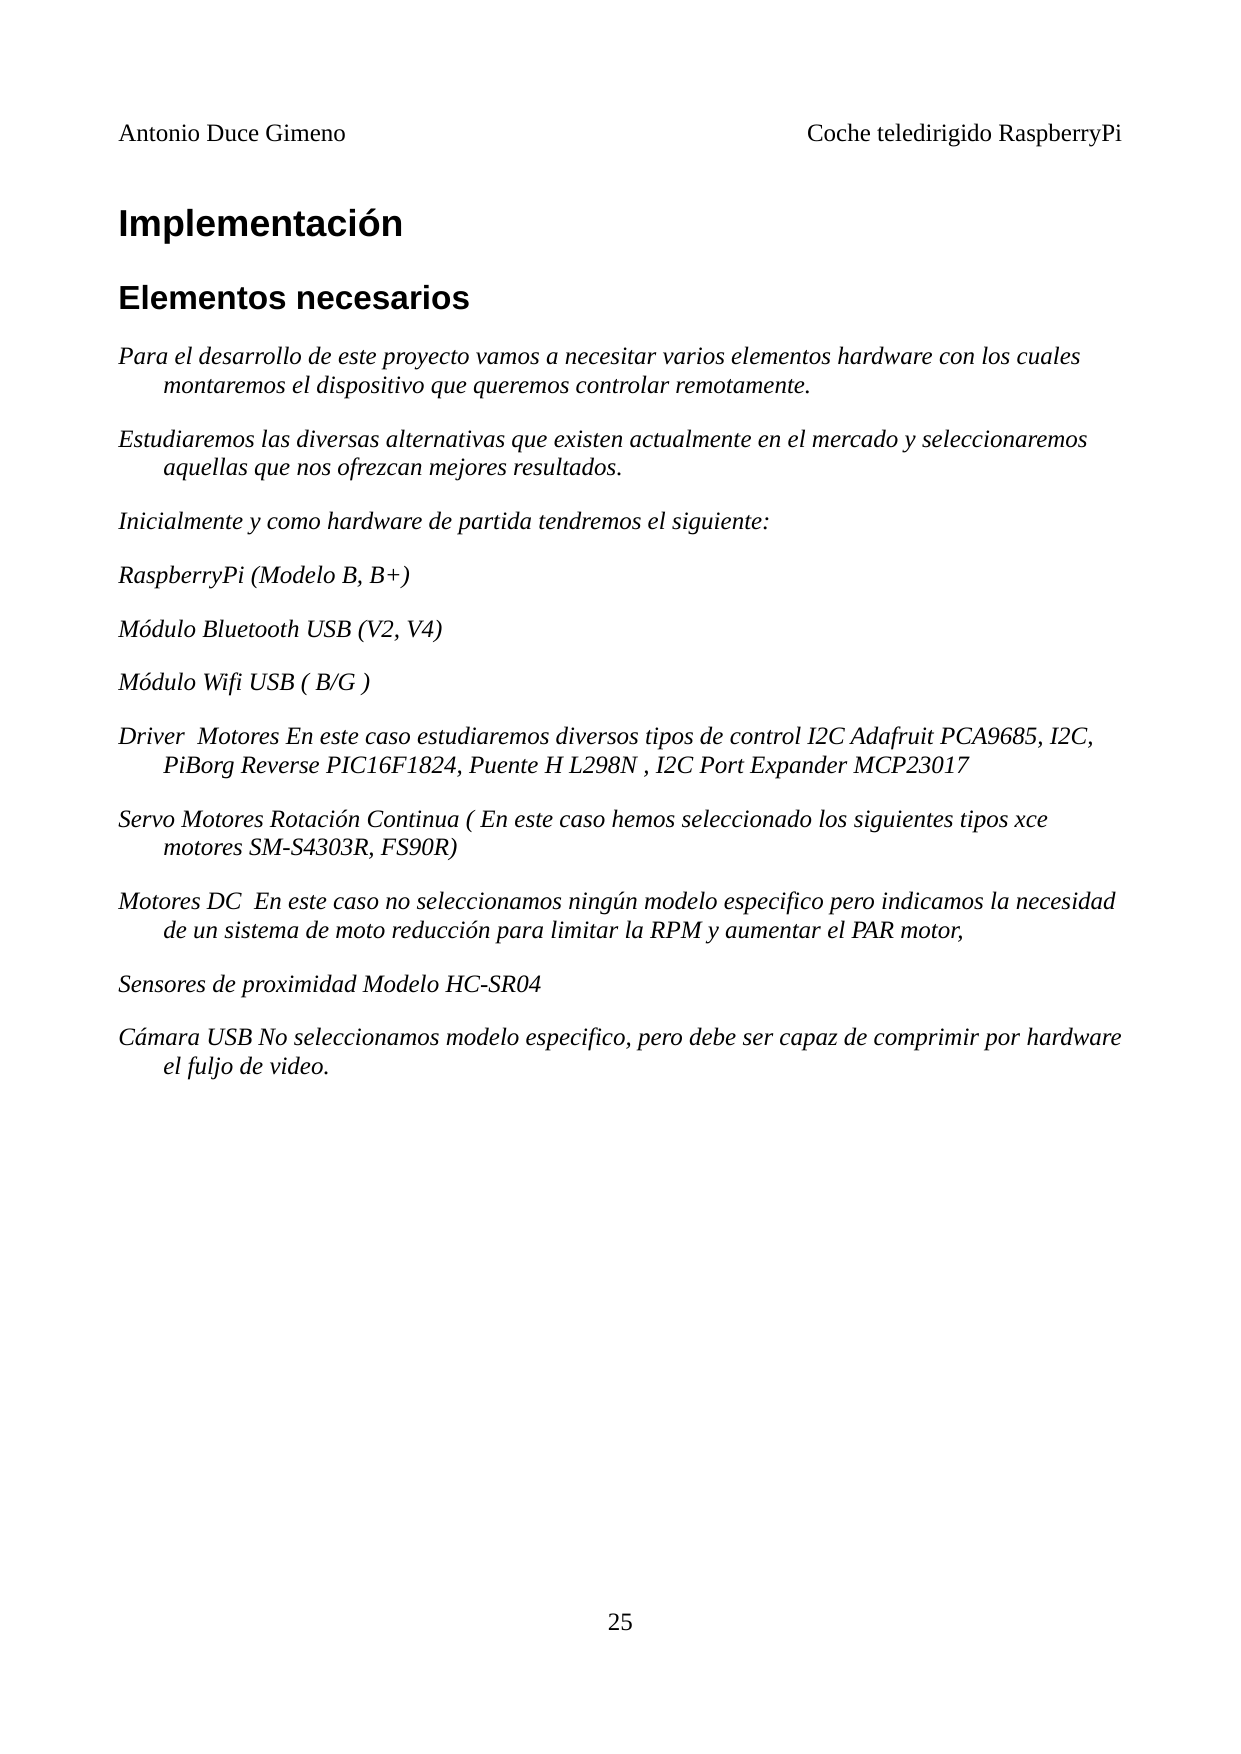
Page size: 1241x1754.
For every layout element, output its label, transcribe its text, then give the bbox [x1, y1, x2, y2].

subtitle Implementación [118, 201, 1122, 244]
list Módulo Wifi USB ( B/G ) [118, 667, 1122, 696]
list Servo Motores Rotación Continua ( En este caso hemos seleccionado los siguientes tipos xce motores SM-S4303R, FS90R) [118, 804, 1122, 861]
list Cámara USB No seleccionamos modelo especifico, pero debe ser capaz de comprimir por hardware el fuljo de video. [118, 1022, 1122, 1080]
list Para el desarrollo de este proyecto vamos a necesitar varios elementos hardware con los cuales montaremos el dispositivo que queremos controlar remotamente. [118, 341, 1122, 399]
list Módulo Bluetooth USB (V2, V4) [118, 614, 1122, 642]
subtitle Elementos necesarios [118, 278, 1122, 316]
list Estudiaremos las diversas alternativas que existen actualmente en el mercado y seleccionaremos aquellas que nos ofrezcan mejores resultados. [118, 424, 1122, 481]
list Inicialmente y como hardware de partida tendremos el siguiente: [118, 506, 1122, 535]
list Motores DC En este caso no seleccionamos ningún modelo especifico pero indicamos la necesidad de un sistema de moto reducción para limitar la RPM y aumentar el PAR motor, [118, 886, 1122, 944]
list Sensores de proximidad Modelo HC-SR04 [118, 969, 1122, 997]
list Driver Motores En este caso estudiaremos diversos tipos de control I2C Adafruit PCA9685, I2C, PiBorg Reverse PIC16F1824, Puente H L298N , I2C Port Expander MCP23017 [118, 721, 1122, 779]
list RaspberryPi (Modelo B, B+) [118, 560, 1122, 589]
